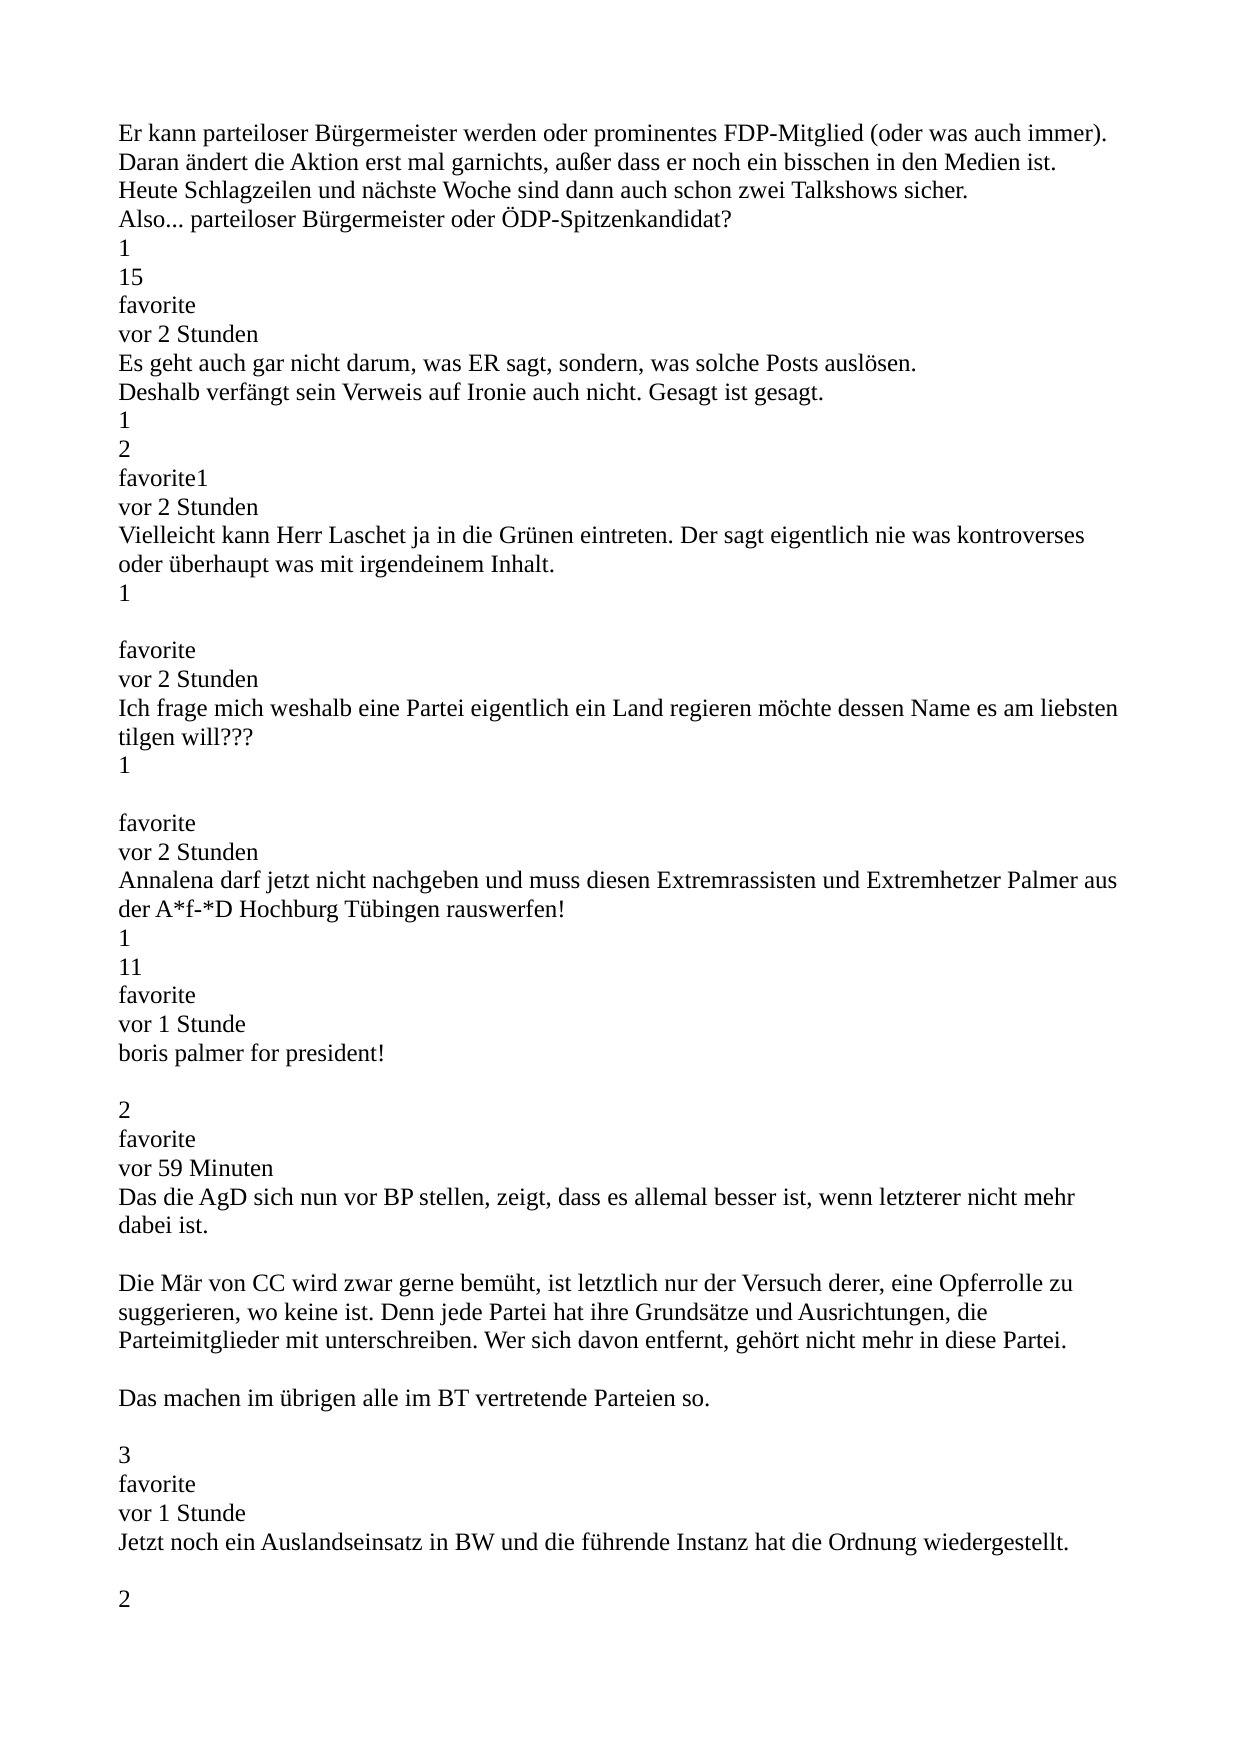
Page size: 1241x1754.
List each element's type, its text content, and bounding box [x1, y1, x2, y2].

text vor 2 Stunden [118, 319, 1122, 348]
text favorite [118, 1469, 1122, 1498]
text Vielleicht kann Herr Laschet ja in die Grünen eintreten. Der sagt eigentlich nie was kontroverses oder überhaupt was mit irgendeinem Inhalt. [118, 521, 1122, 578]
text Annalena darf jetzt nicht nachgeben und muss diesen Extremrassisten und Extremhetzer Palmer aus der A*f-*D Hochburg Tübingen rauswerfen! [118, 866, 1122, 923]
text Es geht auch gar nicht darum, was ER sagt, sondern, was solche Posts auslösen. [118, 348, 1122, 377]
text 1 [118, 233, 1122, 262]
text 3 [118, 1441, 1122, 1469]
text 1 [118, 751, 1122, 779]
text vor 1 Stunde [118, 1009, 1122, 1038]
text favorite [118, 636, 1122, 664]
text 2 [118, 434, 1122, 463]
text 1 [118, 923, 1122, 952]
text Deshalb verfängt sein Verweis auf Ironie auch nicht. Gesagt ist gesagt. [118, 377, 1122, 406]
text vor 2 Stunden [118, 837, 1122, 866]
text boris palmer for president! [118, 1038, 1122, 1067]
text favorite [118, 808, 1122, 837]
text Das die AgD sich nun vor BP stellen, zeigt, dass es allemal besser ist, wenn letzterer nicht mehr dabei ist. [118, 1182, 1122, 1239]
text 11 [118, 952, 1122, 981]
text Also... parteiloser Bürgermeister oder ÖDP-Spitzenkandidat? [118, 204, 1122, 233]
text favorite [118, 291, 1122, 319]
text Er kann parteiloser Bürgermeister werden oder prominentes FDP-Mitglied (oder was auch immer). Daran ändert die Aktion erst mal garnichts, außer dass er noch ein bisschen in den Medien ist. Heute Schlagzeilen und nächste Woche sind dann auch schon zwei Talkshows sicher. [118, 118, 1122, 204]
text 1 [118, 578, 1122, 607]
text 1 [118, 406, 1122, 434]
text favorite [118, 1124, 1122, 1153]
text Das machen im übrigen alle im BT vertretende Parteien so. [118, 1383, 1122, 1412]
text Die Mär von CC wird zwar gerne bemüht, ist letztlich nur der Versuch derer, eine Opferrolle zu suggerieren, wo keine ist. Denn jede Partei hat ihre Grundsätze und Ausrichtungen, die Parteimitglieder mit unterschreiben. Wer sich davon entfernt, gehört nicht mehr in diese Partei. [118, 1268, 1122, 1354]
text vor 2 Stunden [118, 492, 1122, 521]
text vor 1 Stunde [118, 1498, 1122, 1527]
text vor 59 Minuten [118, 1153, 1122, 1182]
text 2 [118, 1584, 1122, 1613]
text 2 [118, 1096, 1122, 1124]
text vor 2 Stunden [118, 664, 1122, 693]
text 15 [118, 262, 1122, 291]
text favorite1 [118, 463, 1122, 492]
text Ich frage mich weshalb eine Partei eigentlich ein Land regieren möchte dessen Name es am liebsten tilgen will??? [118, 693, 1122, 751]
text Jetzt noch ein Auslandseinsatz in BW und die führende Instanz hat die Ordnung wiedergestellt. [118, 1527, 1122, 1556]
text favorite [118, 981, 1122, 1009]
